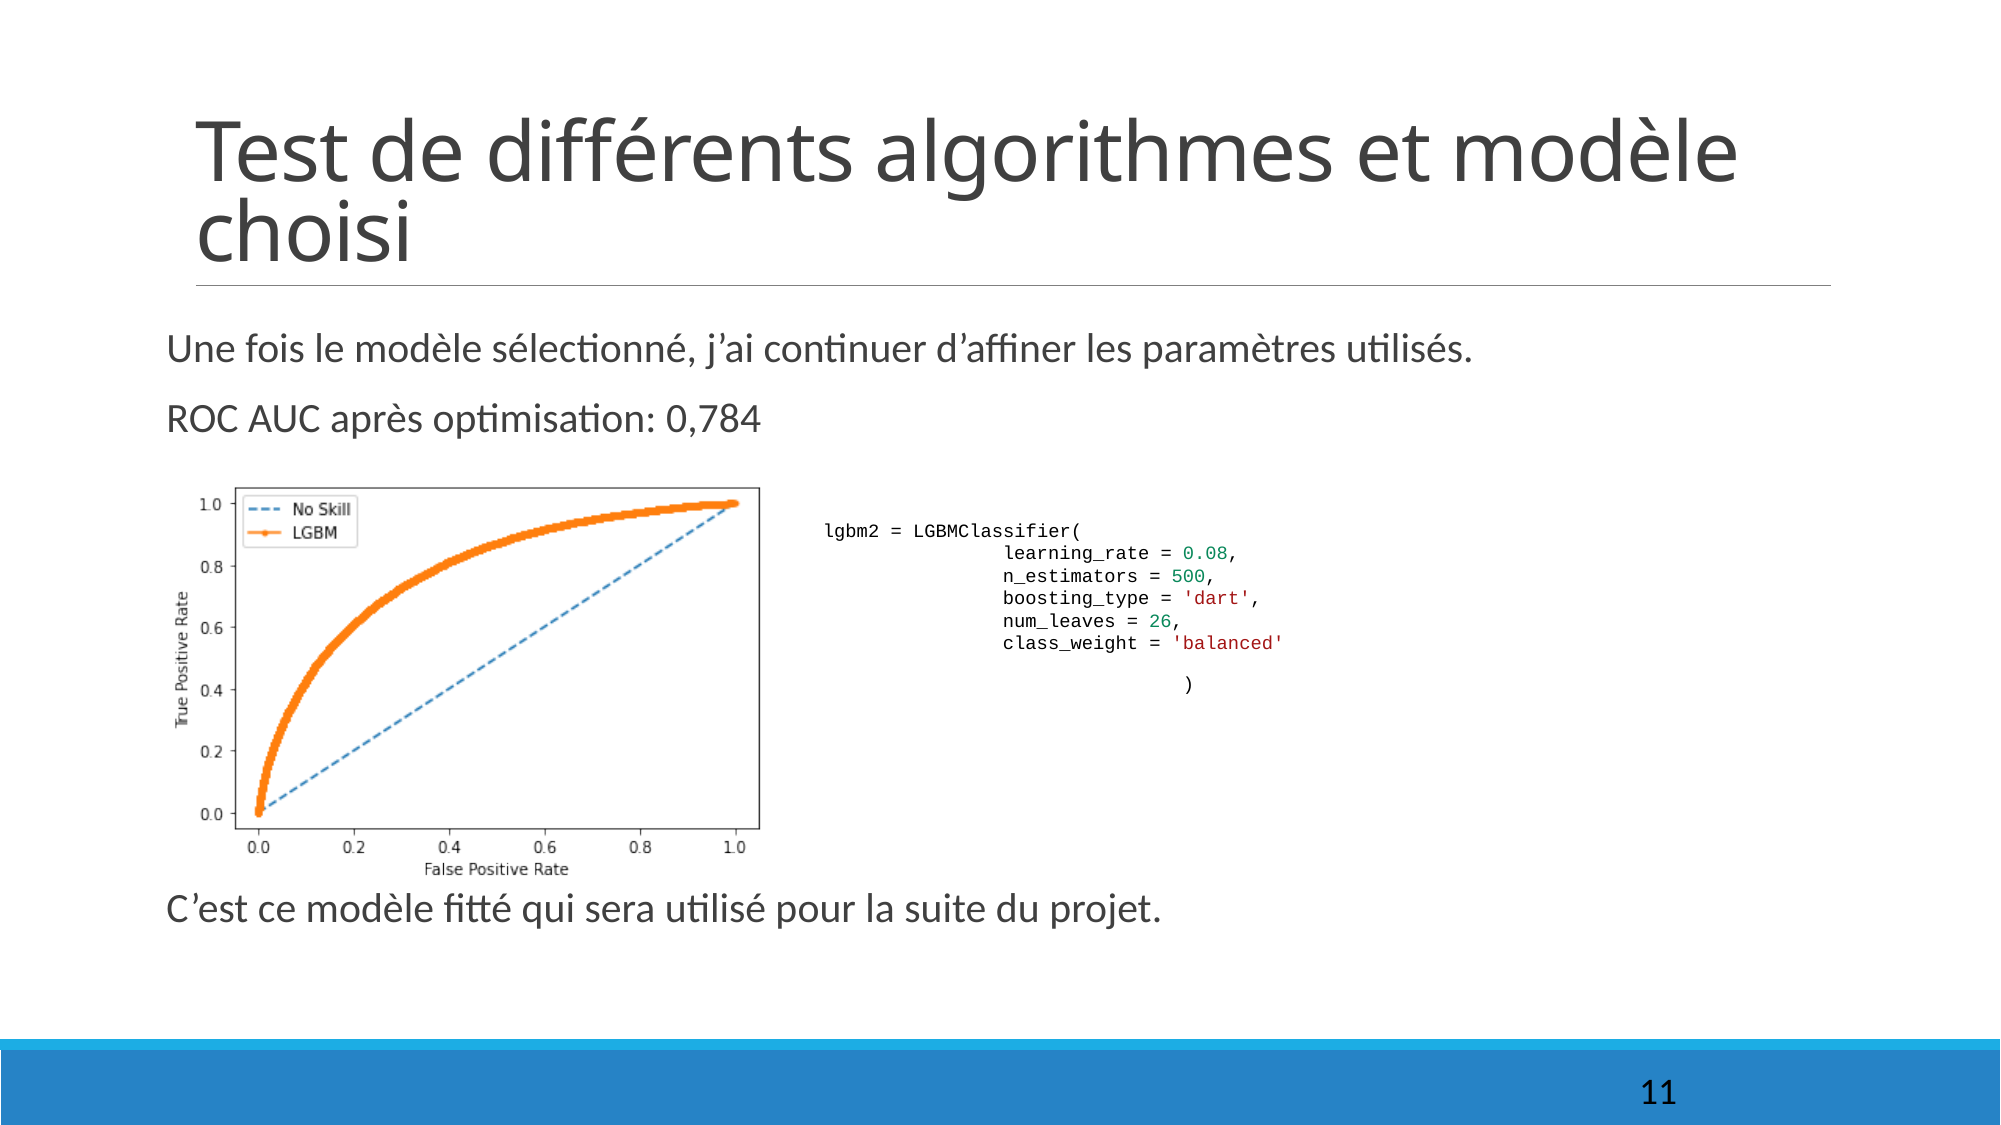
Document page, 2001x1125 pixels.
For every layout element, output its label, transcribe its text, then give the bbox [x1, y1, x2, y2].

text_box 11 [1624, 1059, 1840, 1120]
text_box lgbm2 = LGBMClassifier( learning_rate = 0.08, n_estimators = 500, boosting_type = 'dart', num_leaves = 26, class_weight = 'balanced' ) [807, 510, 1779, 754]
picture [166, 478, 770, 888]
title Test de différents algorithmes et modèle choisi [180, 47, 1831, 286]
list Une fois le modèle sélectionné, j’ai continuer d’affiner les paramètres utilisés. ROC AUC après optimisation: 0,784 C’est ce modèle fitté qui sera utilisé pour la suite du projet. [166, 319, 1817, 980]
